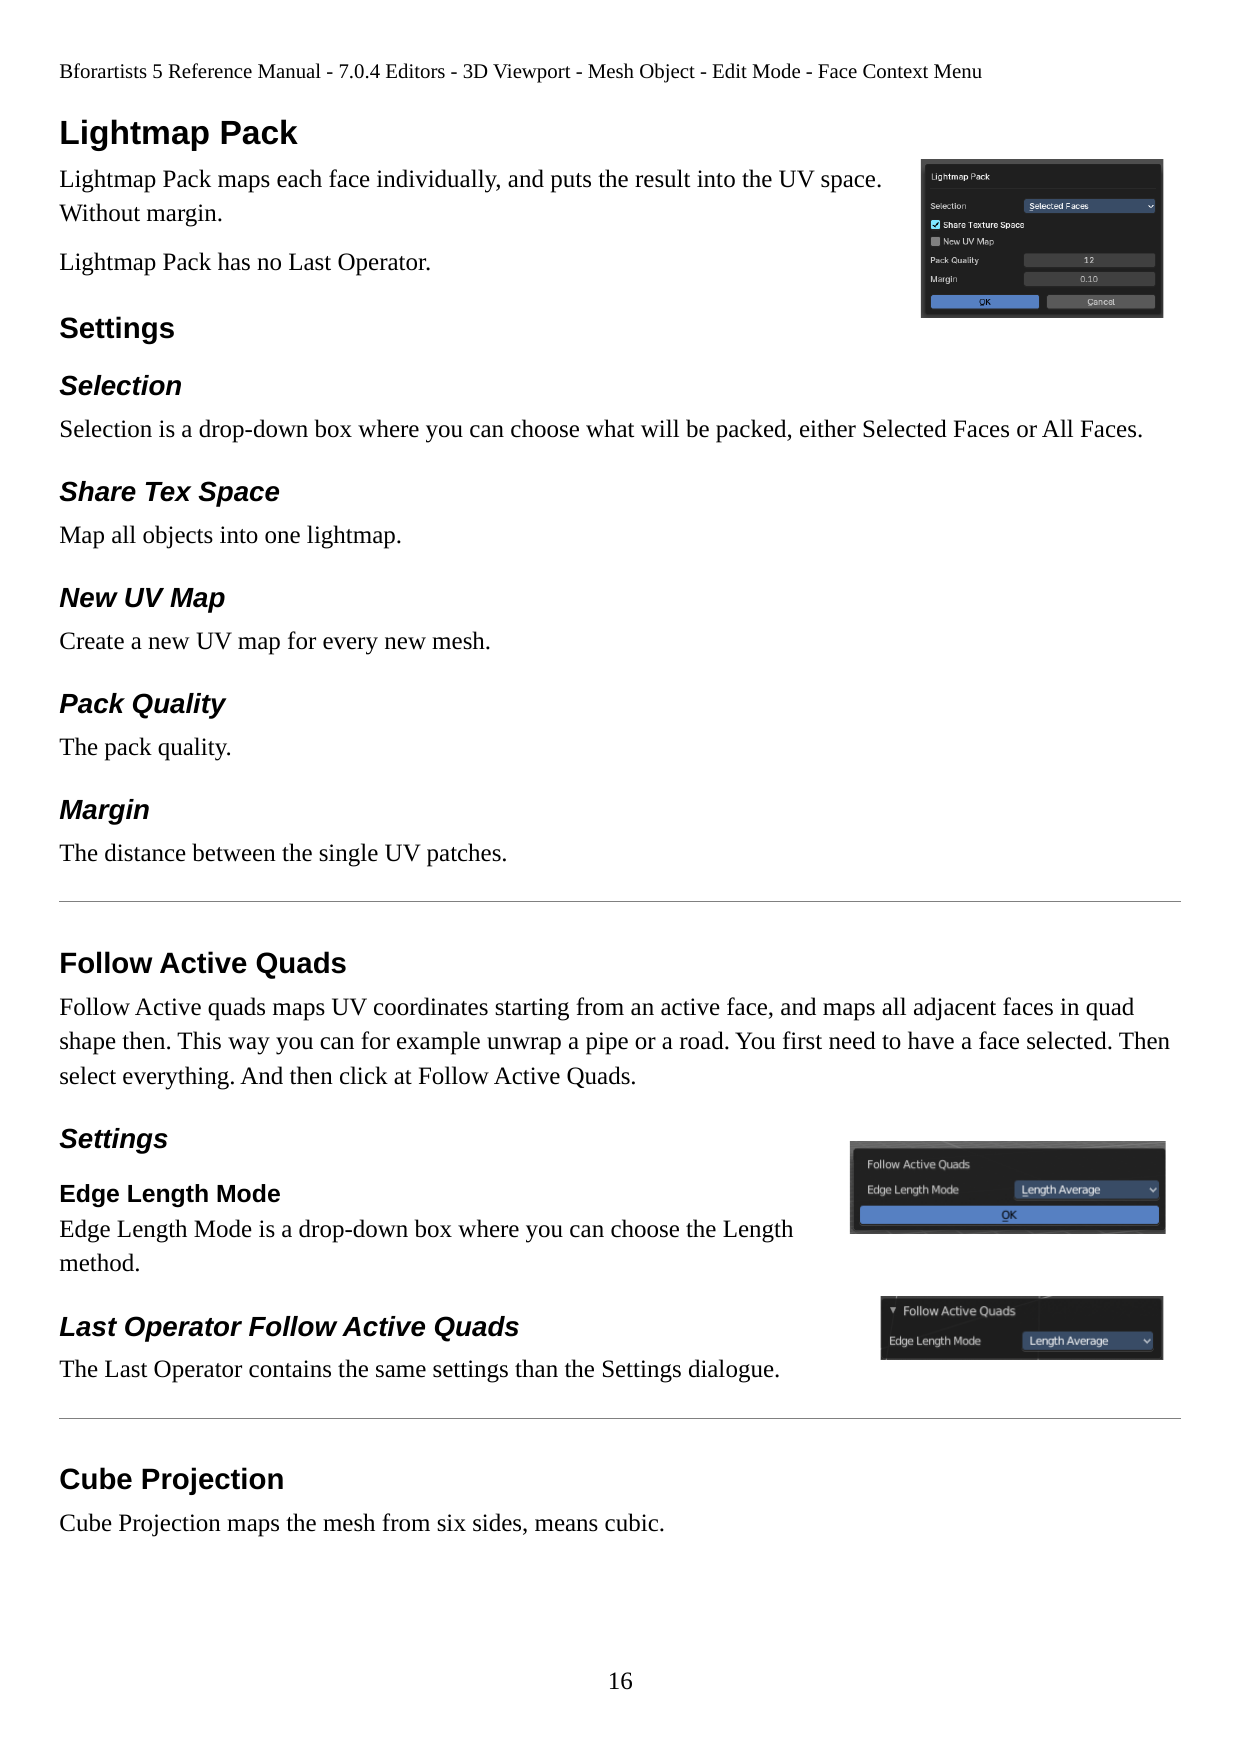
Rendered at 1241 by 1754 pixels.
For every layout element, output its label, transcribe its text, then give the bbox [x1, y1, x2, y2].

subtitle Pack Quality [59, 687, 1181, 719]
subtitle Selection [59, 370, 1181, 402]
text The Last Operator contains the same settings than the Settings dialogue. [59, 1354, 1181, 1383]
subtitle Settings [59, 1122, 1181, 1154]
subtitle Lightmap Pack [59, 113, 1181, 151]
text Lightmap Pack maps each face individually, and puts the result into the UV space. Without margin. [59, 164, 920, 227]
text Selection is a drop-down box where you can choose what will be packed, either Selected Faces or All Faces. [59, 414, 1181, 443]
text Edge Length Mode is a drop-down box where you can choose the Length method. [59, 1214, 1181, 1277]
subtitle Follow Active Quads [59, 946, 1181, 979]
text Cube Projection maps the mesh from six sides, means cubic. [59, 1508, 1181, 1537]
subtitle Last Operator Follow Active Quads [59, 1310, 880, 1342]
subtitle Share Tex Space [59, 476, 1181, 507]
text Lightmap Pack has no Last Operator. [59, 247, 920, 276]
subtitle Margin [59, 793, 1181, 825]
text The distance between the single UV patches. [59, 838, 1181, 867]
text Map all objects into one lightmap. [59, 520, 1181, 549]
picture [849, 1141, 1166, 1234]
subtitle [1166, 1179, 1181, 1208]
picture [880, 1296, 1164, 1360]
text The pack quality. [59, 732, 1181, 761]
subtitle Settings [59, 311, 1181, 345]
text Create a new UV map for every new mesh. [59, 626, 1181, 655]
text Follow Active quads maps UV coordinates starting from an active face, and maps all adjacent faces in quad shape then. This way you can for example unwrap a pipe or a road. You first need to have a face selected. Then select everything. And then click at Follow Active Quads. [59, 992, 1181, 1089]
picture [920, 159, 1164, 318]
subtitle New UV Map [59, 582, 1181, 613]
subtitle Cube Projection [59, 1462, 1181, 1496]
subtitle Edge Length Mode [59, 1179, 849, 1208]
